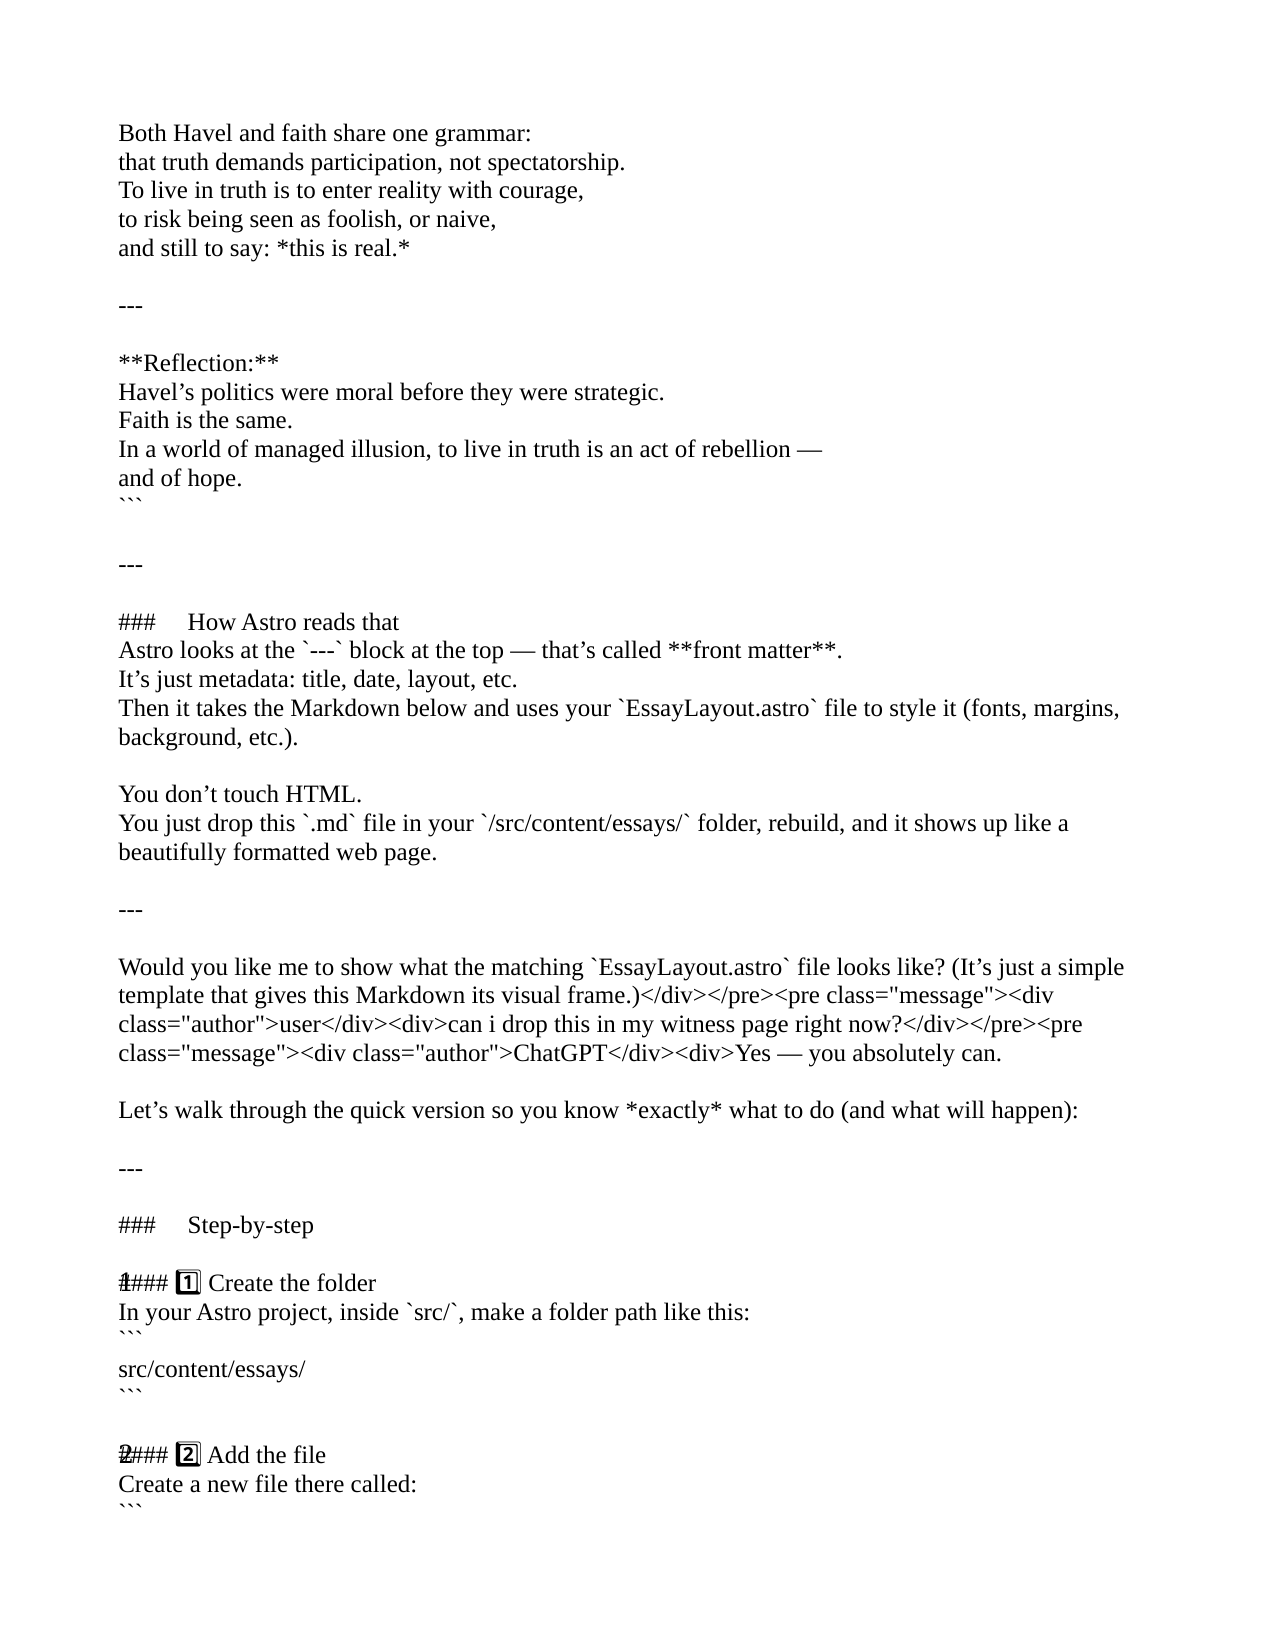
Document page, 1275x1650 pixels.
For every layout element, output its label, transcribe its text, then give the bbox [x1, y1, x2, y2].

text --- [118, 894, 1157, 923]
text Havel’s politics were moral before they were strategic. [118, 377, 1157, 406]
text src/content/essays/ [118, 1354, 1157, 1383]
text that truth demands participation, not spectatorship. [118, 147, 1157, 176]
text In a world of managed illusion, to live in truth is an act of rebellion — [118, 434, 1157, 463]
text Would you like me to show what the matching `EssayLayout.astro` file looks like? (It’s just a simple template that gives this Markdown its visual frame.)</div></pre><pre class="message"><div class="author">user</div><div>can i drop this in my witness page right now?</div></pre><pre class="message"><div class="author">ChatGPT</div><div>Yes — you absolutely can. 🙌 [118, 952, 1157, 1067]
text You just drop this `.md` file in your `/src/content/essays/` folder, rebuild, and it shows up like a beautifully formatted web page. [118, 808, 1157, 866]
text ### 🧭 Step-by-step [118, 1211, 1157, 1239]
text In your Astro project, inside `src/`, make a folder path like this: [118, 1297, 1157, 1326]
text ``` [118, 1498, 1157, 1527]
text --- [118, 1153, 1157, 1182]
text to risk being seen as foolish, or naive, [118, 204, 1157, 233]
text Let’s walk through the quick version so you know *exactly* what to do (and what will happen): [118, 1096, 1157, 1124]
text **Reflection:** [118, 348, 1157, 377]
text Astro looks at the `---` block at the top — that’s called **front matter**. [118, 636, 1157, 664]
text --- [118, 549, 1157, 578]
text You don’t touch HTML. [118, 779, 1157, 808]
text ``` [118, 1383, 1157, 1412]
text ### 🧩 How Astro reads that [118, 607, 1157, 636]
text Faith is the same. [118, 406, 1157, 434]
text #### 1️⃣ Create the folder [118, 1268, 1157, 1297]
text ``` [118, 492, 1157, 521]
text It’s just metadata: title, date, layout, etc. [118, 664, 1157, 693]
text --- [118, 291, 1157, 319]
text Create a new file there called: [118, 1469, 1157, 1498]
text #### 2️⃣ Add the file [118, 1441, 1157, 1469]
text To live in truth is to enter reality with courage, [118, 176, 1157, 204]
text Both Havel and faith share one grammar: [118, 118, 1157, 147]
text ``` [118, 1326, 1157, 1354]
text Then it takes the Markdown below and uses your `EssayLayout.astro` file to style it (fonts, margins, background, etc.). [118, 693, 1157, 751]
text and of hope. [118, 463, 1157, 492]
text and still to say: *this is real.* [118, 233, 1157, 262]
